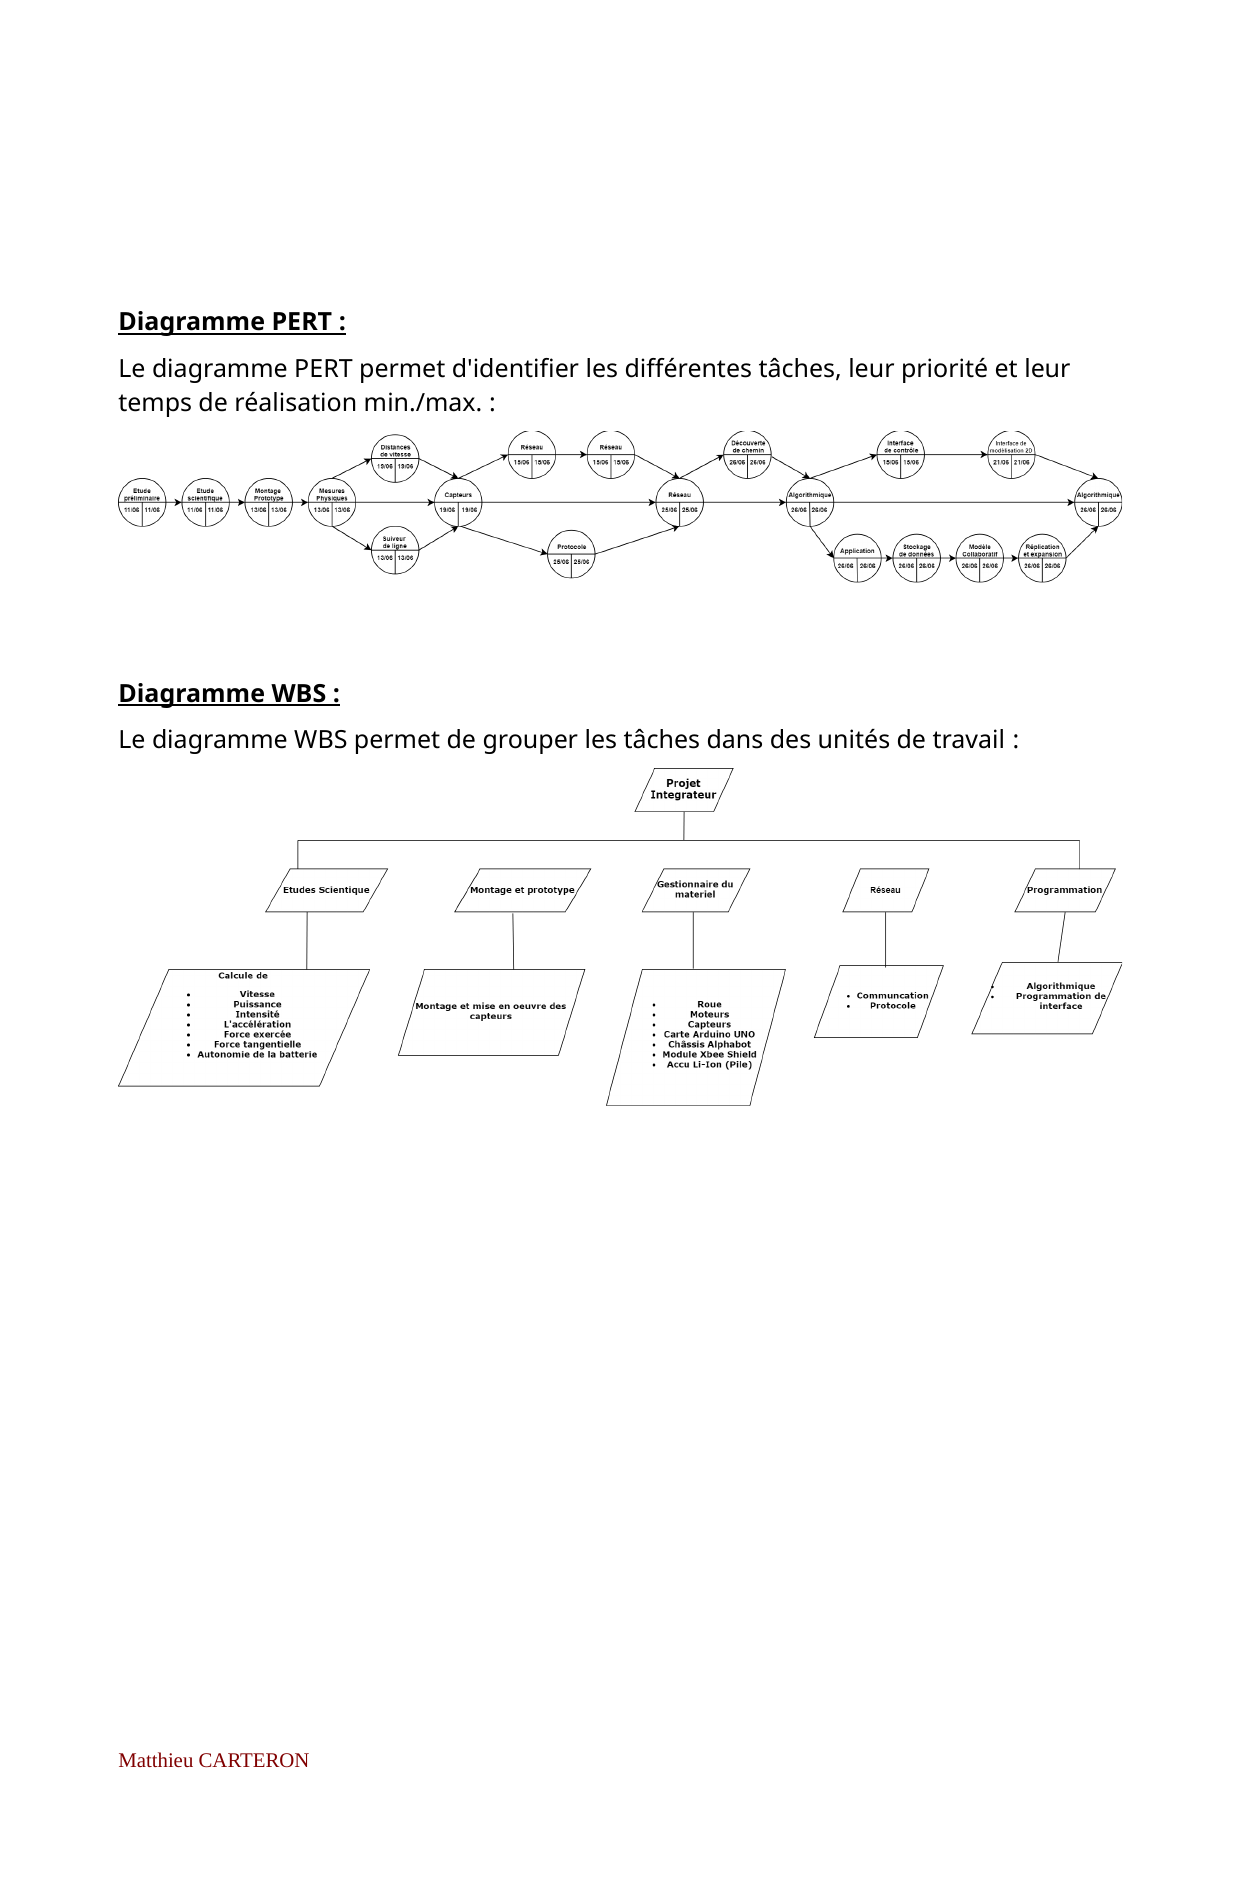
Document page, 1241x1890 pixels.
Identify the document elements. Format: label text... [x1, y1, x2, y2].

text Diagramme PERT : [118, 304, 1122, 338]
text Le diagramme WBS permet de grouper les tâches dans des unités de travail : [118, 722, 1122, 756]
text Diagramme WBS : [118, 675, 1122, 709]
text Le diagramme PERT permet d'identifier les différentes tâches, leur priorité et leur temps de réalisation min./max. : [118, 350, 1122, 418]
picture [118, 431, 1123, 583]
picture [118, 768, 1123, 1106]
